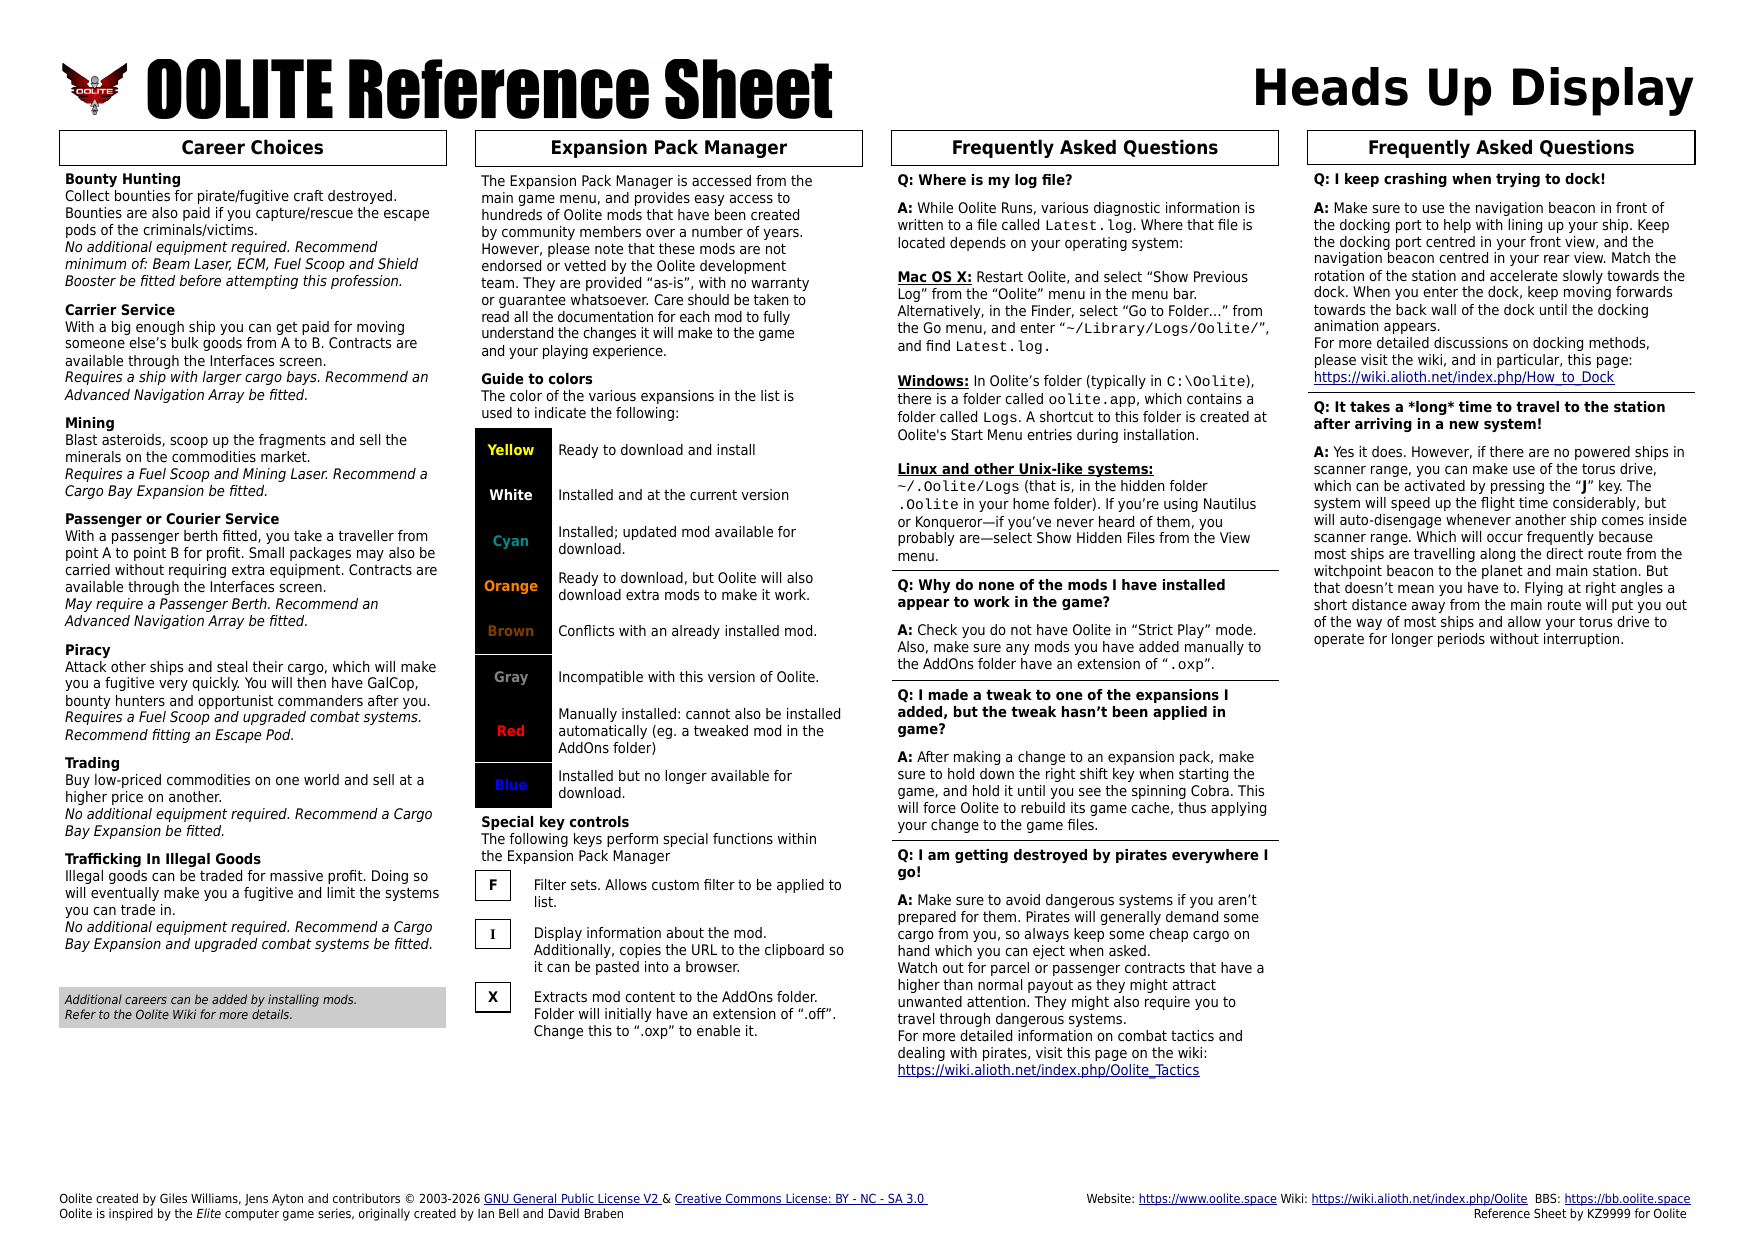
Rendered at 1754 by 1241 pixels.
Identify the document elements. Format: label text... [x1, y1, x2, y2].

picture [61, 56, 128, 122]
table_cell Ready to download, but Oolite will also download extra mods to make it work. [553, 564, 862, 609]
table_cell A: After making a change to an expansion pack, make sure to hold down the right shift key when starting the game, and hold it until you see the spinning Cobra. This will force Oolite to rebuild its game cache, thus applying your change to the game files. [892, 743, 1278, 840]
table_cell [528, 1045, 862, 1071]
table_header Career Choices [60, 131, 446, 165]
table_cell [892, 1113, 1278, 1141]
table_cell Guide to colors The color of the various expansions in the list is used to indicate the following: [475, 365, 862, 427]
table_cell [510, 1011, 528, 1045]
table_cell Special key controls The following keys perform special functions within the Expansion Pack Manager [475, 808, 862, 870]
table_cell Filter sets. Allows custom filter to be applied to list. [528, 870, 862, 918]
table_cell Q: I keep crashing when trying to dock! [1308, 165, 1695, 194]
table_cell [510, 1045, 528, 1071]
table_cell Red [475, 700, 552, 762]
table_cell [511, 982, 528, 1011]
table_cell Q: I made a tweak to one of the expansions I added, but the tweak hasn’t been applied in game? [892, 681, 1278, 743]
table_cell Yellow [475, 428, 552, 473]
table_cell Blue [475, 763, 552, 808]
table_cell [511, 870, 528, 900]
table_cell A: Make sure to use the navigation beacon in front of the docking port to help with lining up your ship. Keep the docking port centred in your front view, and the navigation beacon centred in your rear view. Match the rotation of the station and accelerate slowly towards the dock. When you enter the dock, keep moving forwards towards the back wall of the dock until the docking animation appears. For more detailed discussions on docking methods, please visit the wiki, and in particular, this page: https://wiki.alioth.net/index.php/How_to_Dock [1308, 194, 1695, 392]
table_cell [511, 919, 528, 948]
table_cell Manually installed: cannot also be installed automatically (eg. a tweaked mod in the AddOns folder) [553, 700, 862, 762]
table_cell Installed but no longer available for download. [553, 763, 862, 808]
table_cell Carrier Service With a big enough ship you can get paid for moving someone else’s bulk goods from A to B. Contracts are available through the Interfaces screen. Requires a ship with larger cargo bays. Recommend an Advanced Navigation Array be fitted. [59, 296, 446, 409]
table_cell Q: It takes a *long* time to travel to the station after arriving in a new system! [1308, 393, 1695, 438]
table_cell Display information about the mod. Additionally, copies the URL to the clipboard so it can be pasted into a browser. [528, 919, 862, 982]
table_cell Bounty Hunting Collect bounties for pirate/fugitive craft destroyed. Bounties are also paid if you capture/rescue the escape pods of the criminals/victims. No additional equipment required. Recommend minimum of: Beam Laser, ECM, Fuel Scoop and Shield Booster be fitted before attempting this profession. [59, 166, 446, 296]
table_cell [59, 1028, 446, 1157]
table_cell Q: Why do none of the mods I have installed appear to work in the game? [892, 571, 1278, 617]
table_cell Trading Buy low-priced commodities on one world and sell at a higher price on another. No additional equipment required. Recommend a Cargo Bay Expansion be fitted. [59, 749, 446, 845]
table_cell [475, 901, 510, 918]
table_cell Orange [475, 564, 552, 609]
table_cell [475, 949, 510, 982]
table_cell Installed; updated mod available for download. [553, 518, 862, 564]
table_cell A: Yes it does. However, if there are no powered ships in scanner range, you can make use of the torus drive, which can be activated by pressing the “J” key. The system will speed up the flight time considerably, but will auto-disengage whenever another ship comes inside scanner range. Which will occur frequently because most ships are travelling along the direct route from the witchpoint beacon to the planet and main station. But that doesn’t mean you have to. Flying at right angles a short distance away from the main route will put you out of the way of most ships and allow your torus drive to operate for longer periods without interruption. [1308, 439, 1695, 654]
table_cell [475, 1045, 510, 1071]
table_cell X [476, 983, 510, 1011]
table_cell Extracts mod content to the AddOns folder. Folder will initially have an extension of “.off”. Change this to “.oxp” to enable it. [528, 982, 862, 1045]
table_cell [59, 1157, 446, 1183]
table_cell Mining Blast asteroids, scoop up the fragments and sell the minerals on the commodities market. Requires a Fuel Scoop and Mining Laser. Recommend a Cargo Bay Expansion be fitted. [59, 409, 446, 505]
table_cell Installed and at the current version [553, 473, 862, 518]
table_cell [892, 1141, 1278, 1170]
table_cell White [475, 473, 552, 518]
table_cell [475, 1098, 862, 1123]
table_cell [475, 1124, 862, 1149]
table_cell I [476, 920, 510, 948]
table_cell Piracy Attack other ships and steal their cargo, which will make you a fugitive very quickly. You will then have GalCop, bounty hunters and opportunist commanders after you. Requires a Fuel Scoop and upgraded combat systems. Recommend fitting an Escape Pod. [59, 636, 446, 749]
picture [147, 59, 833, 119]
table_cell [475, 1150, 862, 1176]
table_cell Ready to download and install [553, 428, 862, 473]
table_cell Brown [475, 609, 552, 654]
table_cell Gray [475, 655, 552, 700]
table_cell F [476, 871, 510, 900]
table_cell Trafficking In Illegal Goods Illegal goods can be traded for massive profit. Doing so will eventually make you a fugitive and limit the systems you can trade in. No additional equipment required. Recommend a Cargo Bay Expansion and upgraded combat systems be fitted. [59, 845, 446, 959]
table_cell [475, 1071, 862, 1097]
table_cell Conflicts with an already installed mod. [553, 609, 862, 654]
table_cell Incompatible with this version of Oolite. [553, 655, 862, 700]
table_cell Frequently Asked Questions [892, 131, 1278, 165]
table_cell Cyan [475, 518, 552, 564]
table_cell Additional careers can be added by installing mods. Refer to the Oolite Wiki for more details. [59, 987, 446, 1028]
table_cell [510, 948, 528, 982]
table_cell A: While Oolite Runs, various diagnostic information is written to a file called Latest.log. Where that file is located depends on your operating system: Mac OS X: Restart Oolite, and select “Show Previous Log” from the “Oolite” menu in the menu bar. Alternatively, in the Finder, select “Go to Folder…” from the Go menu, and enter “~/Library/Logs/Oolite/”, and find Latest.log. Windows: In Oolite’s folder (typically in C:\Oolite), there is a folder called oolite.app, which contains a folder called Logs. A shortcut to this folder is created at Oolite's Start Menu entries during installation. Linux and other Unix-like systems: ~/.Oolite/Logs (that is, in the hidden folder .Oolite in your home folder). If you’re using Nautilus or Konqueror—if you’ve never heard of them, you probably are—select Show Hidden Files from the View menu. [892, 195, 1278, 570]
table_cell A: Check you do not have Oolite in “Strict Play” mode. Also, make sure any mods you have added manually to the AddOns folder have an extension of “.oxp”. [892, 617, 1278, 680]
table_cell A: Make sure to avoid dangerous systems if you aren’t prepared for them. Pirates will generally demand some cargo from you, so always keep some cheap cargo on hand which you can eject when asked. Watch out for parcel or passenger contracts that have a higher than normal payout as they might attract unwanted attention. They might also require you to travel through dangerous systems. For more detailed information on combat tactics and dealing with pirates, visit this page on the wiki: https://wiki.alioth.net/index.php/Oolite_Tactics [892, 886, 1278, 1084]
table_cell Passenger or Courier Service With a passenger berth fitted, you take a traveller from point A to point B for profit. Small packages may also be carried without requiring extra equipment. Contracts are available through the Interfaces screen. May require a Passenger Berth. Recommend an Advanced Navigation Array be fitted. [59, 505, 446, 636]
table_cell [59, 959, 446, 987]
table_cell [892, 1084, 1278, 1113]
table_cell Q: Where is my log file? [892, 166, 1278, 194]
table_cell The Expansion Pack Manager is accessed from the main game menu, and provides easy access to hundreds of Oolite mods that have been created by community members over a number of years. However, please note that these mods are not endorsed or vetted by the Oolite development team. They are provided “as-is”, with no warranty or guarantee whatsoever. Care should be taken to read all the documentation for each mod to fully understand the changes it will make to the game and your playing experience. [475, 167, 862, 365]
table_cell [475, 1013, 510, 1045]
table_cell Q: I am getting destroyed by pirates everywhere I go! [892, 841, 1278, 886]
table_cell Expansion Pack Manager [476, 131, 862, 166]
table_cell Frequently Asked Questions [1308, 131, 1694, 164]
table_cell [510, 900, 528, 918]
